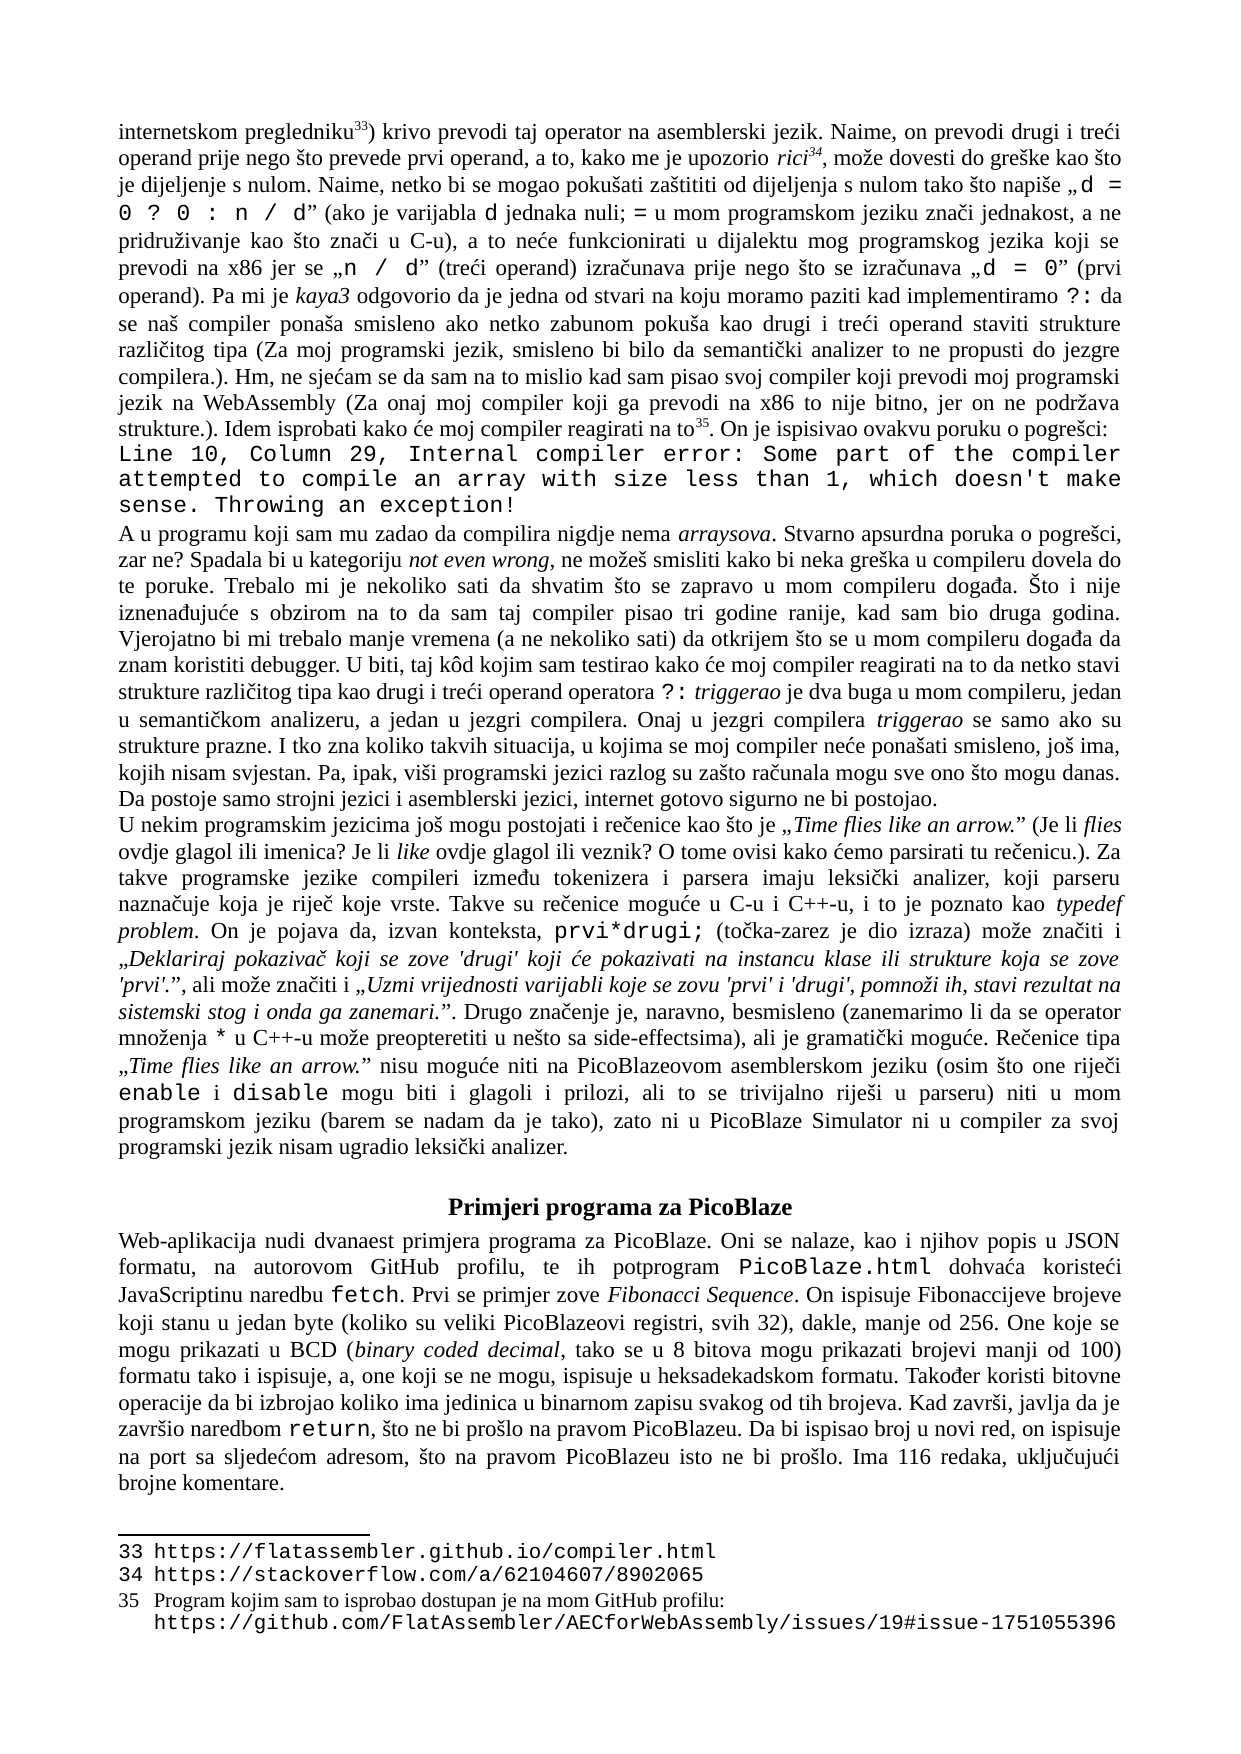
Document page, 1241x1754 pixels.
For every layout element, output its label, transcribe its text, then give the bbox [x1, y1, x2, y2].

text internetskom pregledniku) krivo prevodi taj operator na asemblerski jezik. Naime, on prevodi drugi i treći operand prije nego što prevede prvi operand, a to, kako me je upozorio rici, može dovesti do greške kao što je dijeljenje s nulom. Naime, netko bi se mogao pokušati zaštititi od dijeljenja s nulom tako što napiše „d = 0 ? 0 : n / d” (ako je varijabla d jednaka nuli; = u mom programskom jeziku znači jednakost, a ne pridruživanje kao što znači u C-u), a to neće funkcionirati u dijalektu mog programskog jezika koji se prevodi na x86 jer se „n / d” (treći operand) izračunava prije nego što se izračunava „d = 0” (prvi operand). Pa mi je kaya3 odgovorio da je jedna od stvari na koju moramo paziti kad implementiramo ?: da se naš compiler ponaša smisleno ako netko zabunom pokuša kao drugi i treći operand staviti strukture različitog tipa (Za moj programski jezik, smisleno bi bilo da semantički analizer to ne propusti do jezgre compilera.). Hm, ne sjećam se da sam na to mislio kad sam pisao svoj compiler koji prevodi moj programski jezik na WebAssembly (Za onaj moj compiler koji ga prevodi na x86 to nije bitno, jer on ne podržava strukture.). Idem isprobati kako će moj compiler reagirati na to. On je ispisivao ovakvu poruku o pogrešci: [118, 118, 1122, 442]
text U nekim programskim jezicima još mogu postojati i rečenice kao što je „Time flies like an arrow.” (Je li flies ovdje glagol ili imenica? Je li like ovdje glagol ili veznik? O tome ovisi kako ćemo parsirati tu rečenicu.). Za takve programske jezike compileri između tokenizera i parsera imaju leksički analizer, koji parseru naznačuje koja je riječ koje vrste. Takve su rečenice moguće u C-u i C++-u, i to je poznato kao typedef problem. On je pojava da, izvan konteksta, prvi*drugi; (točka-zarez je dio izraza) može značiti i „Deklariraj pokazivač koji se zove 'drugi' koji će pokazivati na instancu klase ili strukture koja se zove 'prvi'.”, ali može značiti i „Uzmi vrijednosti varijabli koje se zovu 'prvi' i 'drugi', pomnoži ih, stavi rezultat na sistemski stog i onda ga zanemari.”. Drugo značenje je, naravno, besmisleno (zanemarimo li da se operator množenja * u C++-u može preopteretiti u nešto sa side-effectsima), ali je gramatički moguće. Rečenice tipa „Time flies like an arrow.” nisu moguće niti na PicoBlazeovom asemblerskom jeziku (osim što one riječi enable i disable mogu biti i glagoli i prilozi, ali to se trivijalno riješi u parseru) niti u mom programskom jeziku (barem se nadam da je tako), zato ni u PicoBlaze Simulator ni u compiler za svoj programski jezik nisam ugradio leksički analizer. [118, 811, 1122, 1160]
text Program kojim sam to isprobao dostupan je na mom GitHub profilu: https://github.com/FlatAssembler/AECforWebAssembly/issues/19#issue-1751055396 [118, 1588, 1122, 1636]
text Primjeri programa za PicoBlaze [118, 1192, 1122, 1221]
text Web-aplikacija nudi dvanaest primjera programa za PicoBlaze. Oni se nalaze, kao i njihov popis u JSON formatu, na autorovom GitHub profilu, te ih potprogram PicoBlaze.html dohvaća koristeći JavaScriptinu naredbu fetch. Prvi se primjer zove Fibonacci Sequence. On ispisuje Fibonaccijeve brojeve koji stanu u jedan byte (koliko su veliki PicoBlazeovi registri, svih 32), dakle, manje od 256. One koje se mogu prikazati u BCD (binary coded decimal, tako se u 8 bitova mogu prikazati brojevi manji od 100) formatu tako i ispisuje, a, one koji se ne mogu, ispisuje u heksadekadskom formatu. Također koristi bitovne operacije da bi izbrojao koliko ima jedinica u binarnom zapisu svakog od tih brojeva. Kad završi, javlja da je završio naredbom return, što ne bi prošlo na pravom PicoBlazeu. Da bi ispisao broj u novi red, on ispisuje na port sa sljedećom adresom, što na pravom PicoBlazeu isto ne bi prošlo. Ima 116 redaka, uključujući brojne komentare. [118, 1227, 1122, 1496]
text https://stackoverflow.com/a/62104607/8902065 [118, 1564, 1122, 1588]
text A u programu koji sam mu zadao da compilira nigdje nema arraysova. Stvarno apsurdna poruka o pogrešci, zar ne? Spadala bi u kategoriju not even wrong, ne možeš smisliti kako bi neka greška u compileru dovela do te poruke. Trebalo mi je nekoliko sati da shvatim što se zapravo u mom compileru događa. Što i nije iznenađujuće s obzirom na to da sam taj compiler pisao tri godine ranije, kad sam bio druga godina. Vjerojatno bi mi trebalo manje vremena (a ne nekoliko sati) da otkrijem što se u mom compileru događa da znam koristiti debugger. U biti, taj kôd kojim sam testirao kako će moj compiler reagirati na to da netko stavi strukture različitog tipa kao drugi i treći operand operatora ?: triggerao je dva buga u mom compileru, jedan u semantičkom analizeru, a jedan u jezgri compilera. Onaj u jezgri compilera triggerao se samo ako su strukture prazne. I tko zna koliko takvih situacija, u kojima se moj compiler neće ponašati smisleno, još ima, kojih nisam svjestan. Pa, ipak, viši programski jezici razlog su zašto računala mogu sve ono što mogu danas. Da postoje samo strojni jezici i asemblerski jezici, internet gotovo sigurno ne bi postojao. [118, 520, 1122, 811]
text Line 10, Column 29, Internal compiler error: Some part of the compiler attempted to compile an array with size less than 1, which doesn't make sense. Throwing an exception! [118, 442, 1122, 520]
text https://flatassembler.github.io/compiler.html [118, 1541, 1122, 1564]
